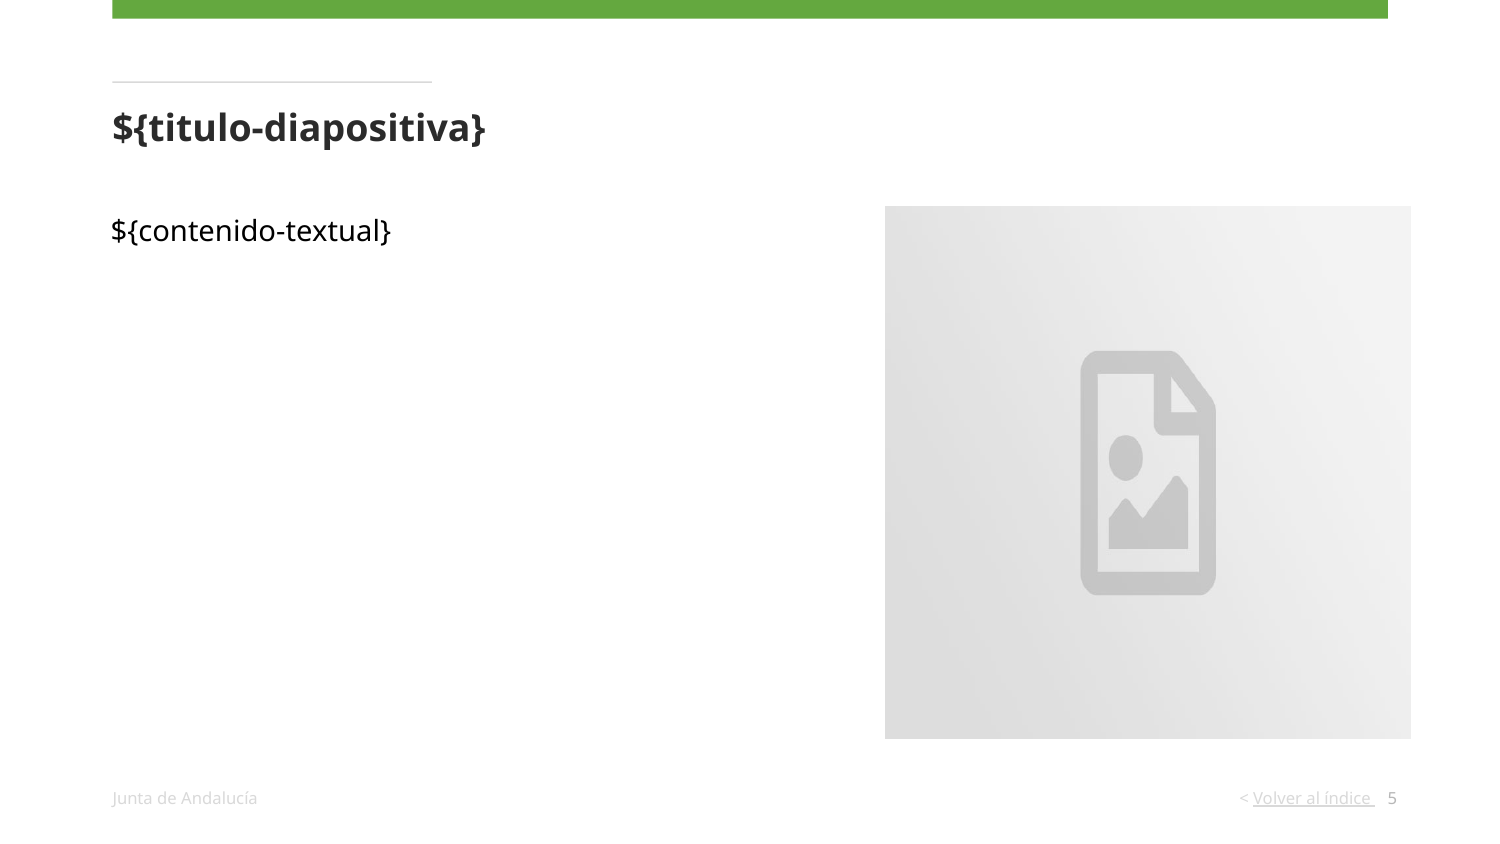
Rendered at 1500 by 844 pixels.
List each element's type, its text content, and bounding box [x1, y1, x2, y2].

picture [885, 206, 1411, 739]
text_box ${titulo-diapositiva} [112, 104, 597, 206]
text_box [112, 0, 1388, 19]
text_box ${contenido-textual} [110, 206, 855, 731]
text_box < Volver al índice [989, 787, 1376, 821]
slide_number [1387, 787, 1478, 844]
